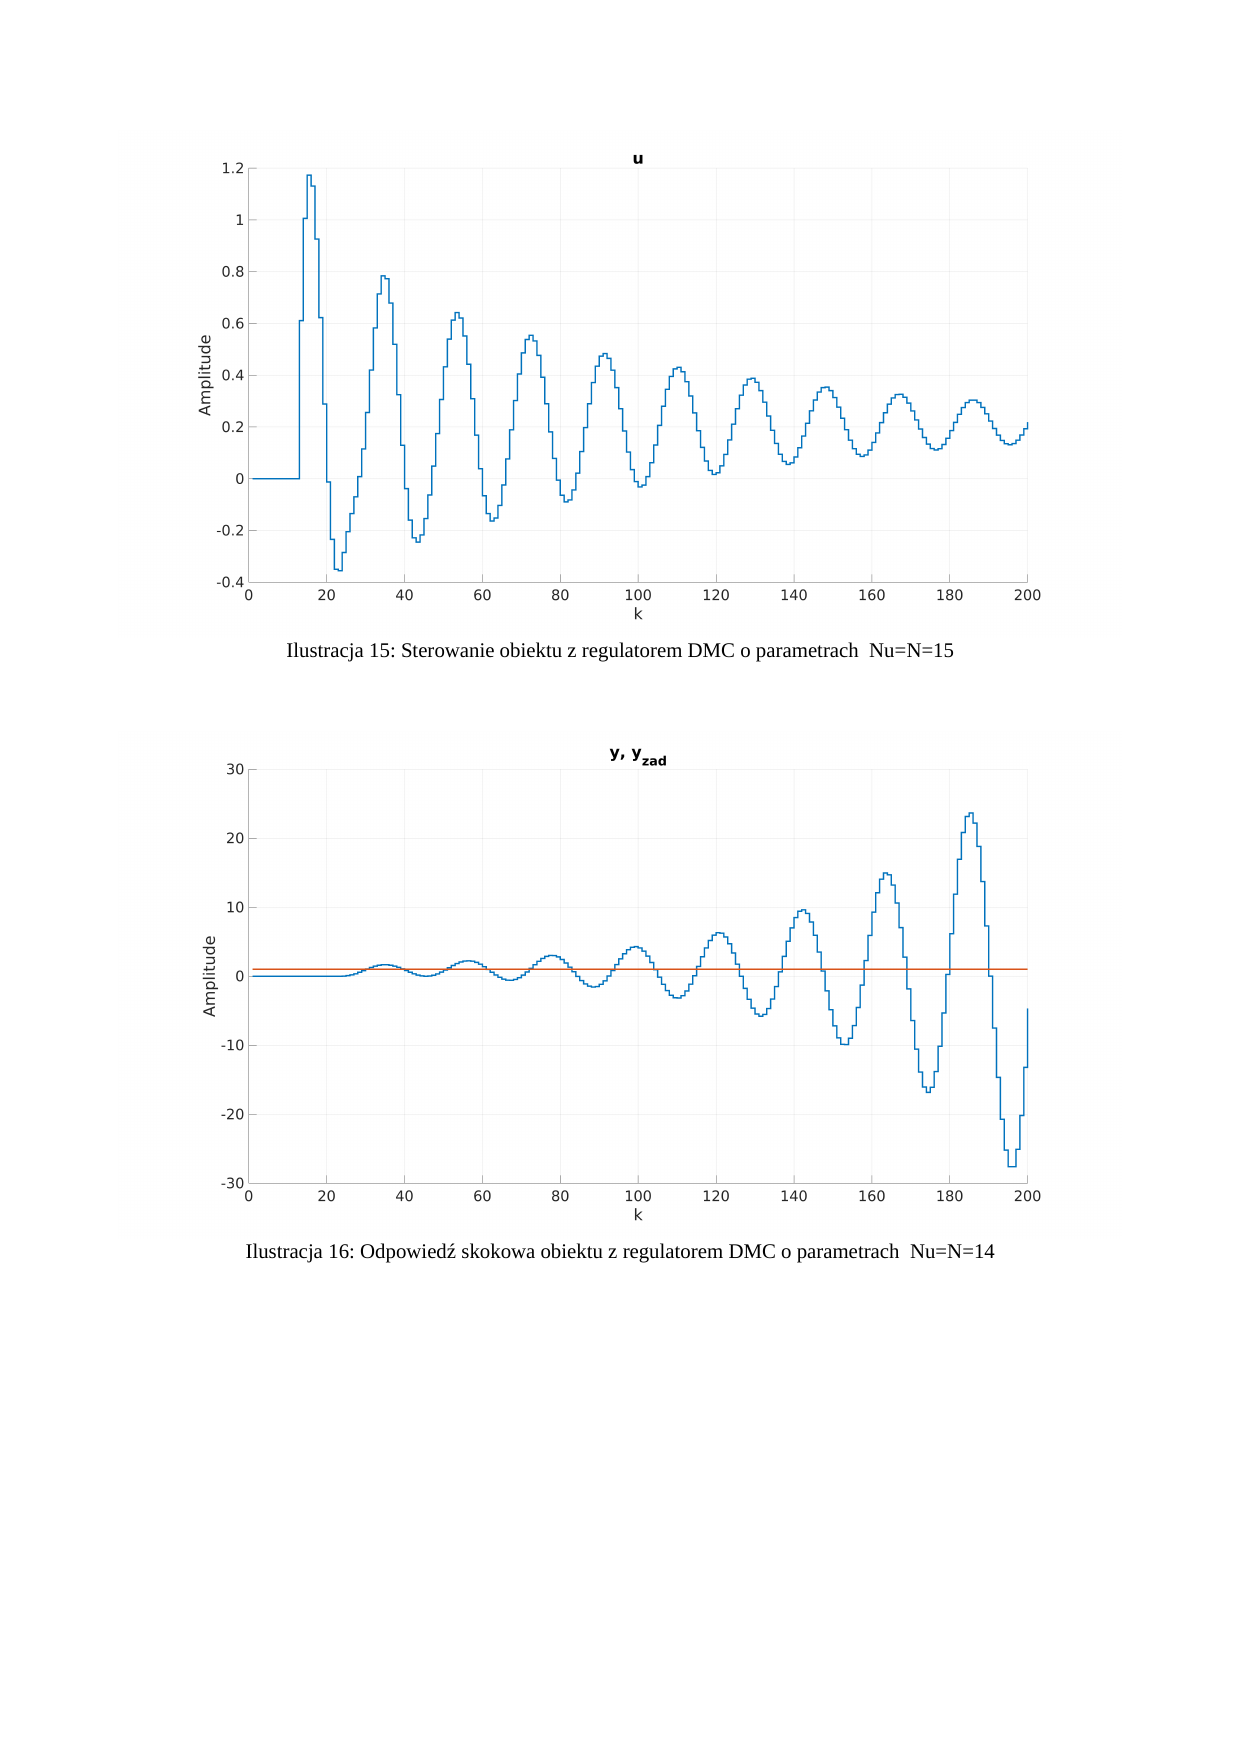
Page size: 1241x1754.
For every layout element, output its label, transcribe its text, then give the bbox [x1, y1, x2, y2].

text Ilustracja 15: Sterowanie obiektu z regulatorem DMC o parametrach Nu=N=15 [118, 638, 1122, 662]
picture [118, 130, 1123, 638]
picture [118, 731, 1123, 1239]
text Ilustracja 16: Odpowiedź skokowa obiektu z regulatorem DMC o parametrach Nu=N=14 [118, 1239, 1122, 1263]
